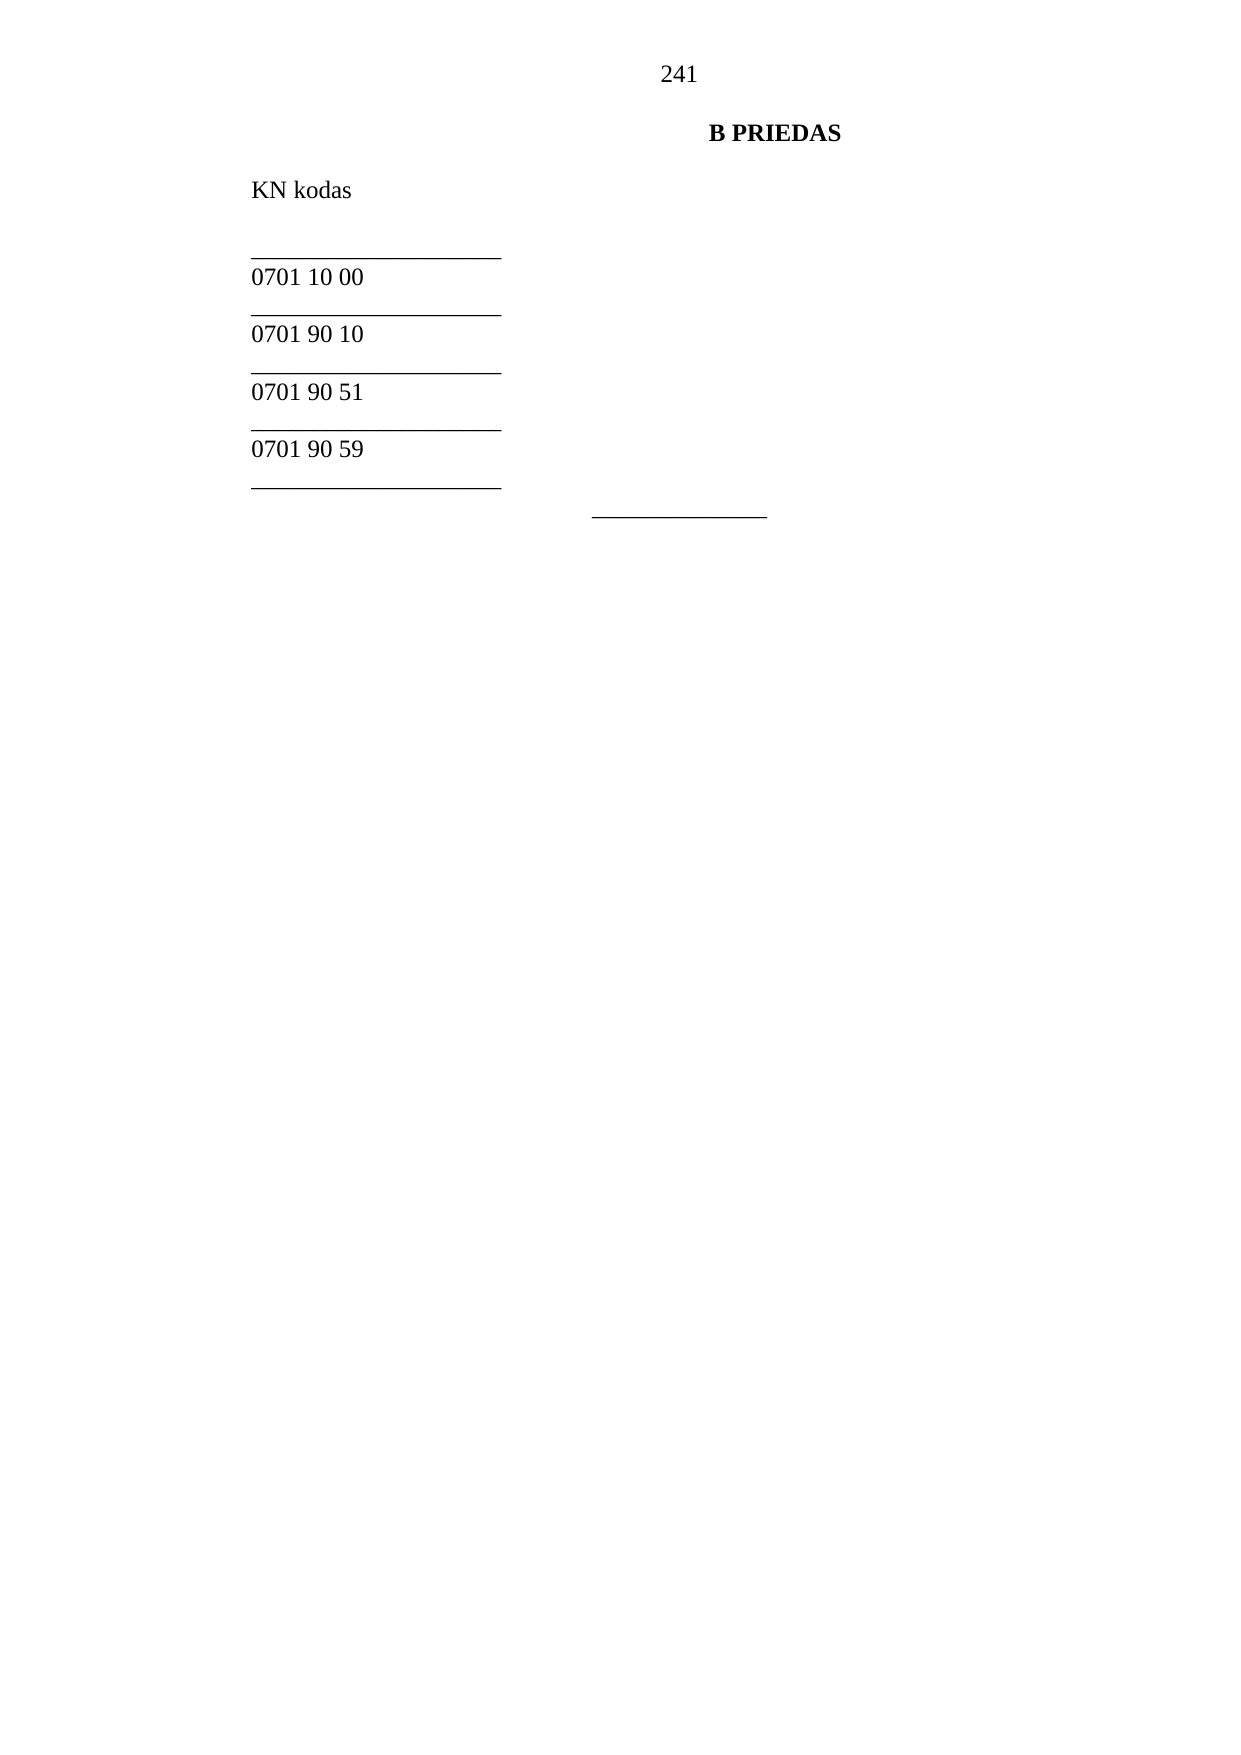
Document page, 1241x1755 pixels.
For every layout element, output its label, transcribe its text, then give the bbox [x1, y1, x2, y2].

text ____________________ [177, 463, 1181, 492]
text KN kodas [177, 176, 1181, 204]
text ____________________ [177, 291, 1181, 319]
text 0701 10 00 [177, 262, 1181, 291]
text ____________________ [177, 348, 1181, 377]
text 0701 90 59 [177, 434, 1181, 463]
text 0701 90 10 [177, 319, 1181, 348]
text B PRIEDAS [177, 118, 1181, 147]
text ____________________ [177, 406, 1181, 434]
text ______________ [177, 492, 1181, 521]
text 0701 90 51 [177, 377, 1181, 406]
text ____________________ [177, 233, 1181, 262]
